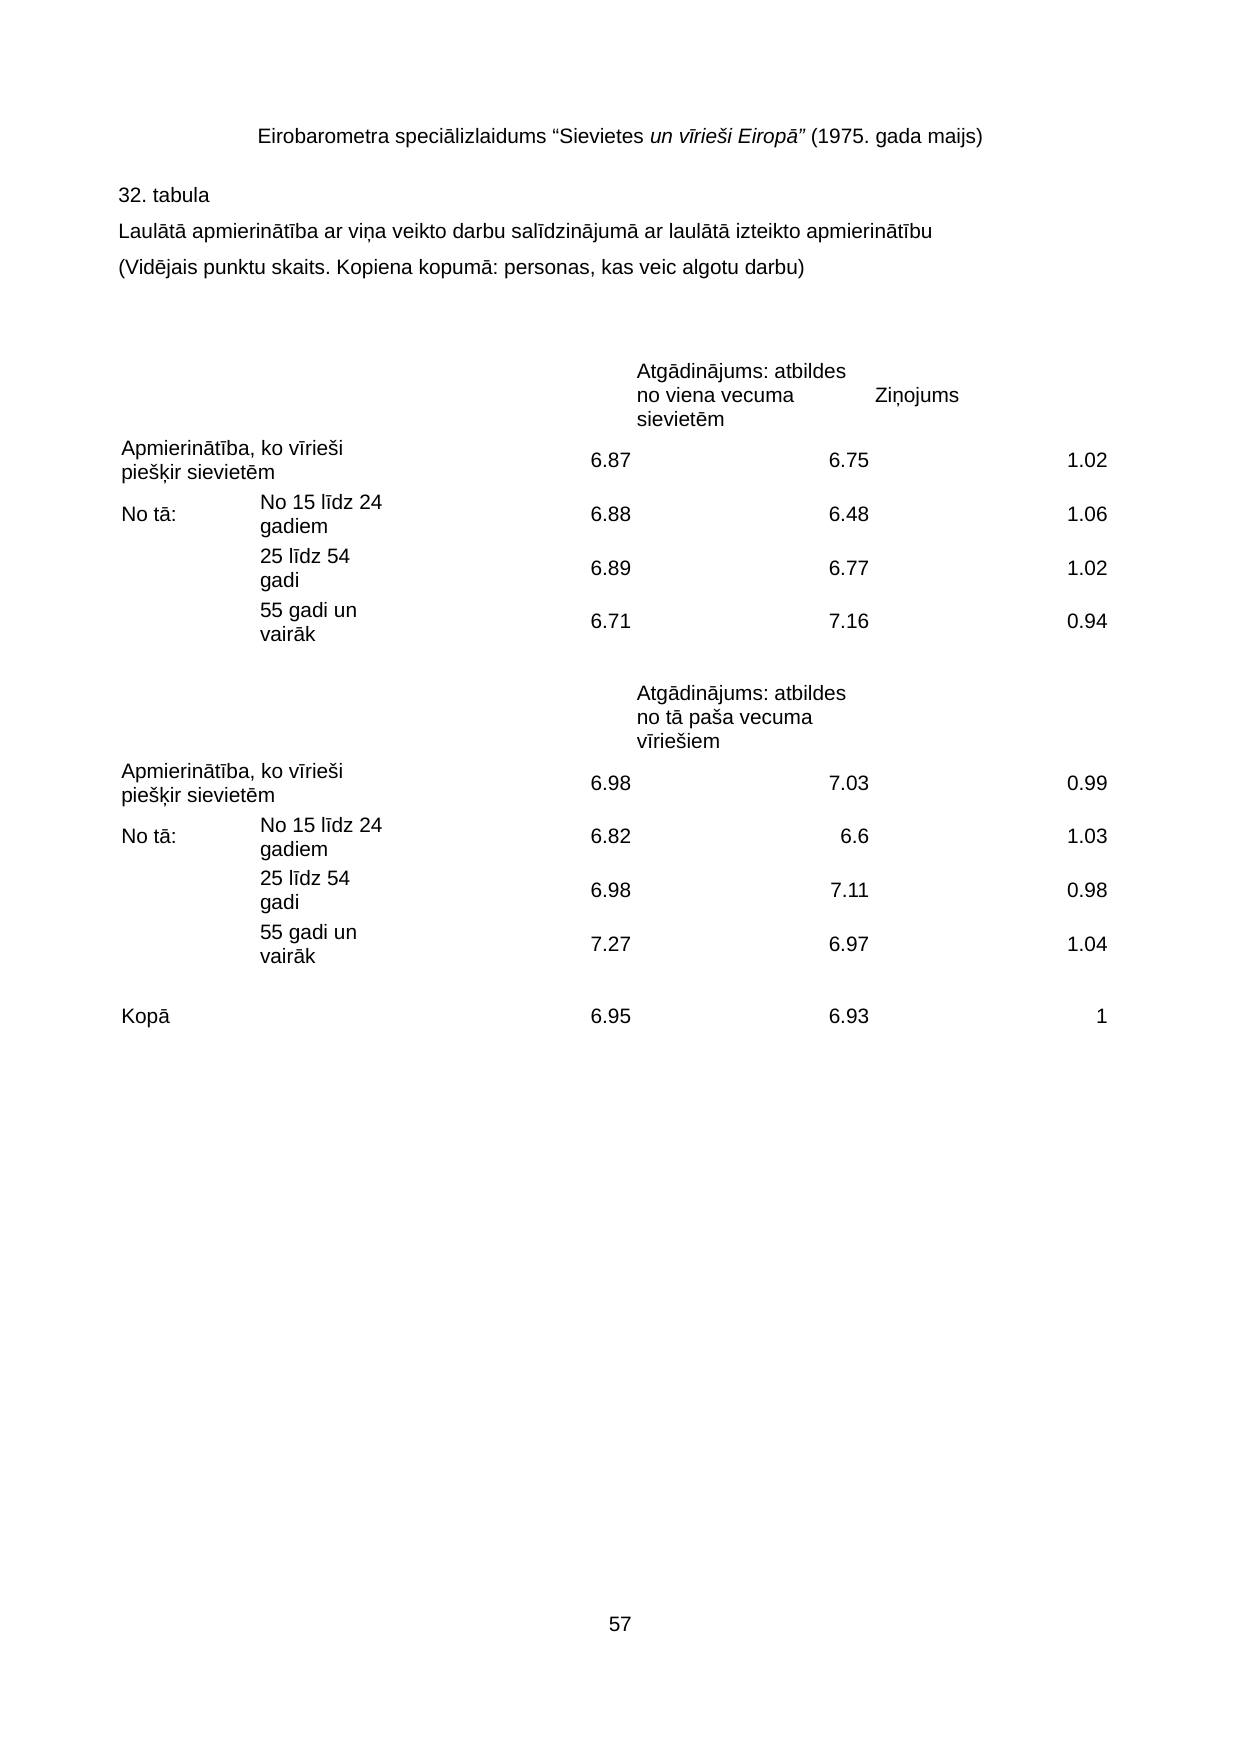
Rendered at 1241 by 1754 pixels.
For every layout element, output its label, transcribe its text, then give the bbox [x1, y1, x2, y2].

table_cell 6,98 [395, 756, 634, 809]
table_cell [118, 917, 257, 971]
table_cell 25 līdz 54 gadi [257, 541, 395, 594]
table_header [118, 356, 257, 433]
table_cell [118, 595, 257, 648]
table_cell [872, 971, 1110, 1001]
text Laulātā apmierinātība ar viņa veikto darbu salīdzinājumā ar laulātā izteikto apmierinātību [118, 219, 1122, 243]
table_cell No tā: [118, 487, 257, 541]
table_cell [257, 971, 395, 1001]
table_cell 1,02 [872, 541, 1110, 594]
table_cell 6,93 [634, 1001, 872, 1030]
table_cell 6,6 [634, 810, 872, 863]
text 32. tabula [118, 183, 1122, 207]
table_cell [634, 971, 872, 1001]
table_cell Apmierinātība, ko vīrieši piešķir sievietēm [118, 756, 395, 809]
table_cell 6,77 [634, 541, 872, 594]
table_cell No 15 līdz 24 gadiem [257, 487, 395, 541]
table_header [257, 356, 395, 433]
table_cell Kopā [118, 1001, 257, 1030]
table_cell 7,11 [634, 863, 872, 917]
table_cell 1,04 [872, 917, 1110, 971]
table_cell [872, 648, 1110, 678]
table_cell [257, 678, 395, 756]
table_cell [118, 863, 257, 917]
table_cell 55 gadi un vairāk [257, 595, 395, 648]
table_cell [872, 678, 1110, 756]
table_cell 1,02 [872, 433, 1110, 487]
table_cell 6,87 [395, 433, 634, 487]
table_cell Atgādinājums: atbildes no tā paša vecuma vīriešiem [634, 678, 872, 756]
table_cell 0,94 [872, 595, 1110, 648]
table_cell 6,82 [395, 810, 634, 863]
table_cell 55 gadi un vairāk [257, 917, 395, 971]
table_cell 6,75 [634, 433, 872, 487]
table_cell No 15 līdz 24 gadiem [257, 810, 395, 863]
table_cell [395, 648, 634, 678]
table_cell 6,97 [634, 917, 872, 971]
table_cell 25 līdz 54 gadi [257, 863, 395, 917]
table_cell 7,27 [395, 917, 634, 971]
table_header Ziņojums [872, 356, 1110, 433]
table_cell [118, 971, 257, 1001]
table_cell No tā: [118, 810, 257, 863]
table_cell 6,88 [395, 487, 634, 541]
table_header [395, 356, 634, 433]
table_cell 1,03 [872, 810, 1110, 863]
table_cell 6,48 [634, 487, 872, 541]
table_cell [257, 648, 395, 678]
table_cell [395, 971, 634, 1001]
table_cell 6,98 [395, 863, 634, 917]
table_cell [118, 648, 257, 678]
table_cell [257, 1001, 395, 1030]
table_cell 6,89 [395, 541, 634, 594]
table_cell [395, 678, 634, 756]
text (Vidējais punktu skaits. Kopiena kopumā: personas, kas veic algotu darbu) [118, 254, 1122, 278]
table_cell 7,16 [634, 595, 872, 648]
table_cell 7,03 [634, 756, 872, 809]
table_cell 0,99 [872, 756, 1110, 809]
table_cell 1 [872, 1001, 1110, 1030]
table_cell 0,98 [872, 863, 1110, 917]
table_header Atgādinājums: atbildes no viena vecuma sievietēm [634, 356, 872, 433]
table_cell 1,06 [872, 487, 1110, 541]
table_cell [118, 541, 257, 594]
table_cell Apmierinātība, ko vīrieši piešķir sievietēm [118, 433, 395, 487]
table_cell [634, 648, 872, 678]
table_cell 6,95 [395, 1001, 634, 1030]
table_cell [118, 678, 257, 756]
table_cell 6,71 [395, 595, 634, 648]
